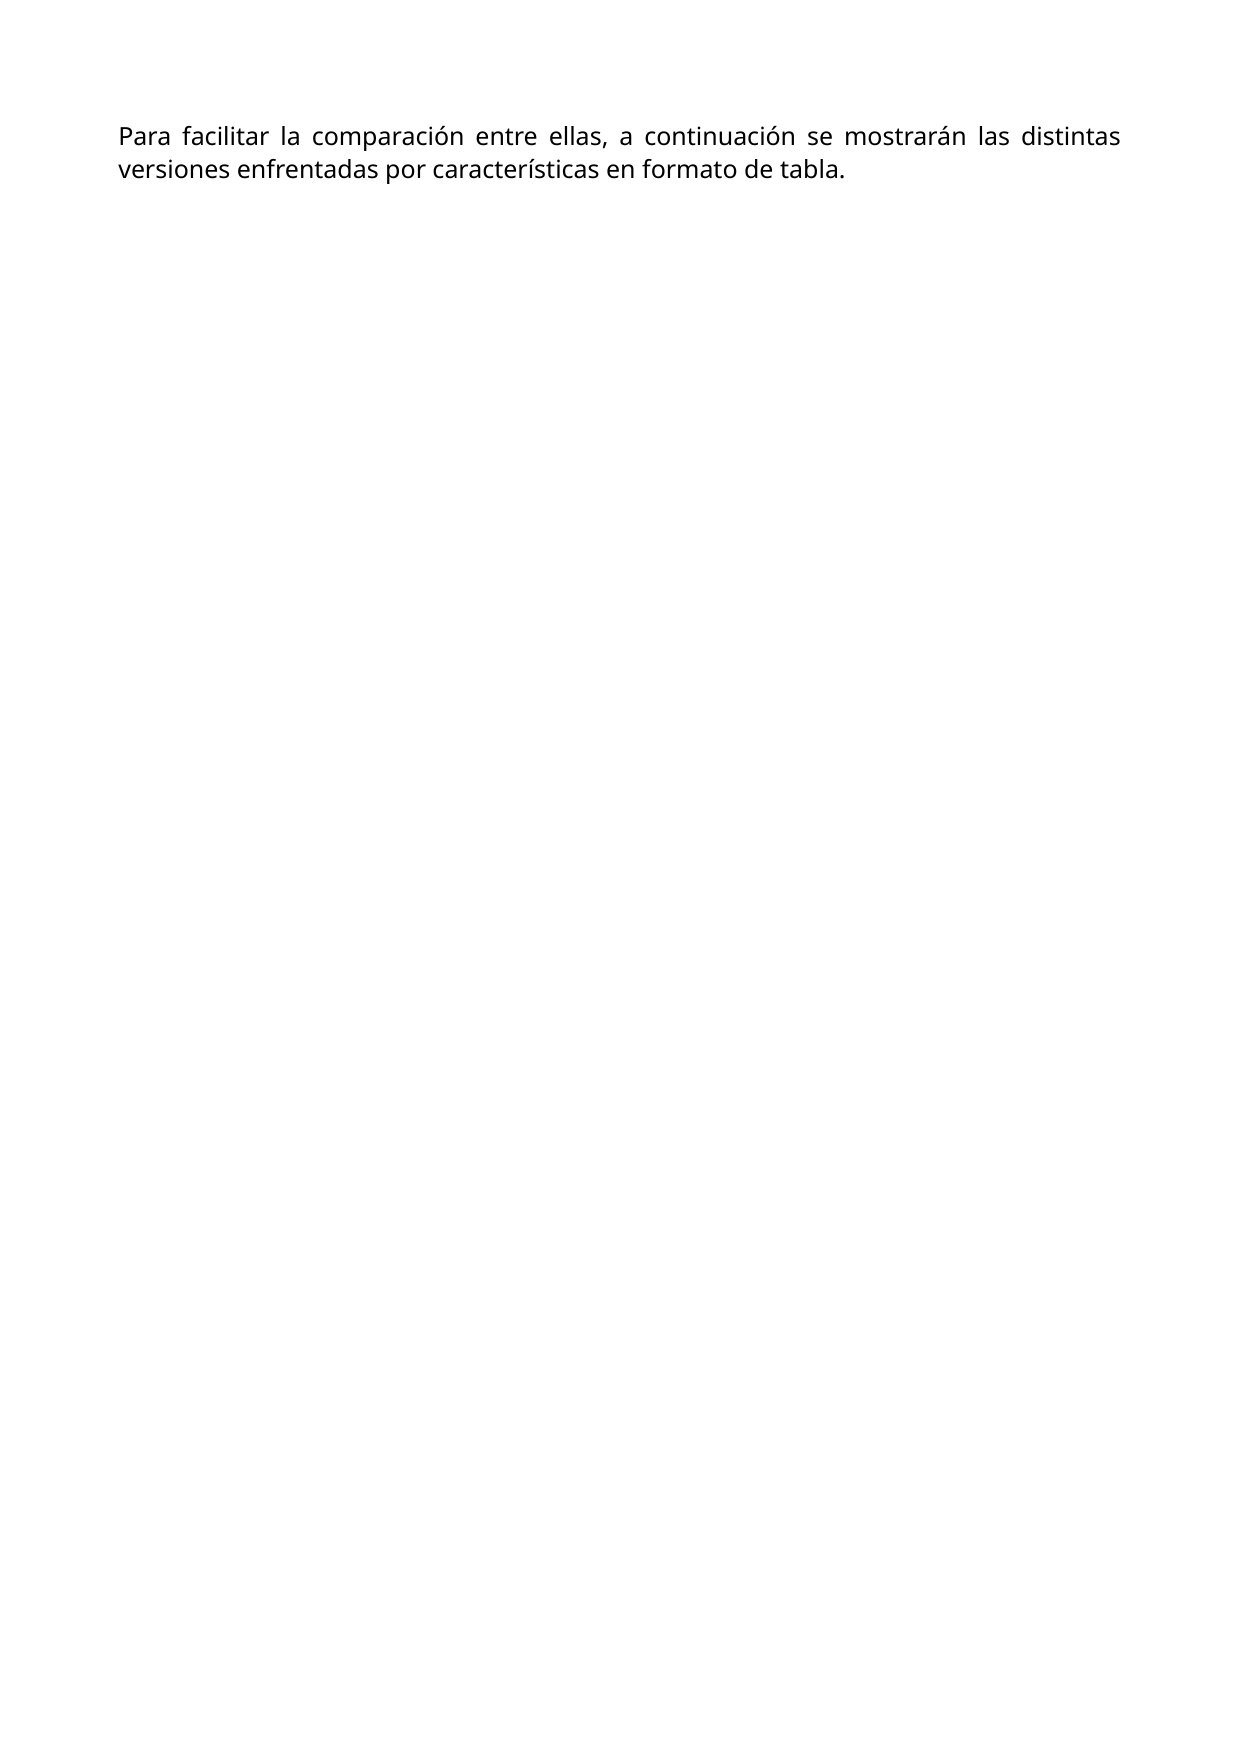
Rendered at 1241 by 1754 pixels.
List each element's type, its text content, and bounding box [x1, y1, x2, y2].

text Para facilitar la comparación entre ellas, a continuación se mostrarán las distintas versiones enfrentadas por características en formato de tabla. [118, 118, 1122, 186]
